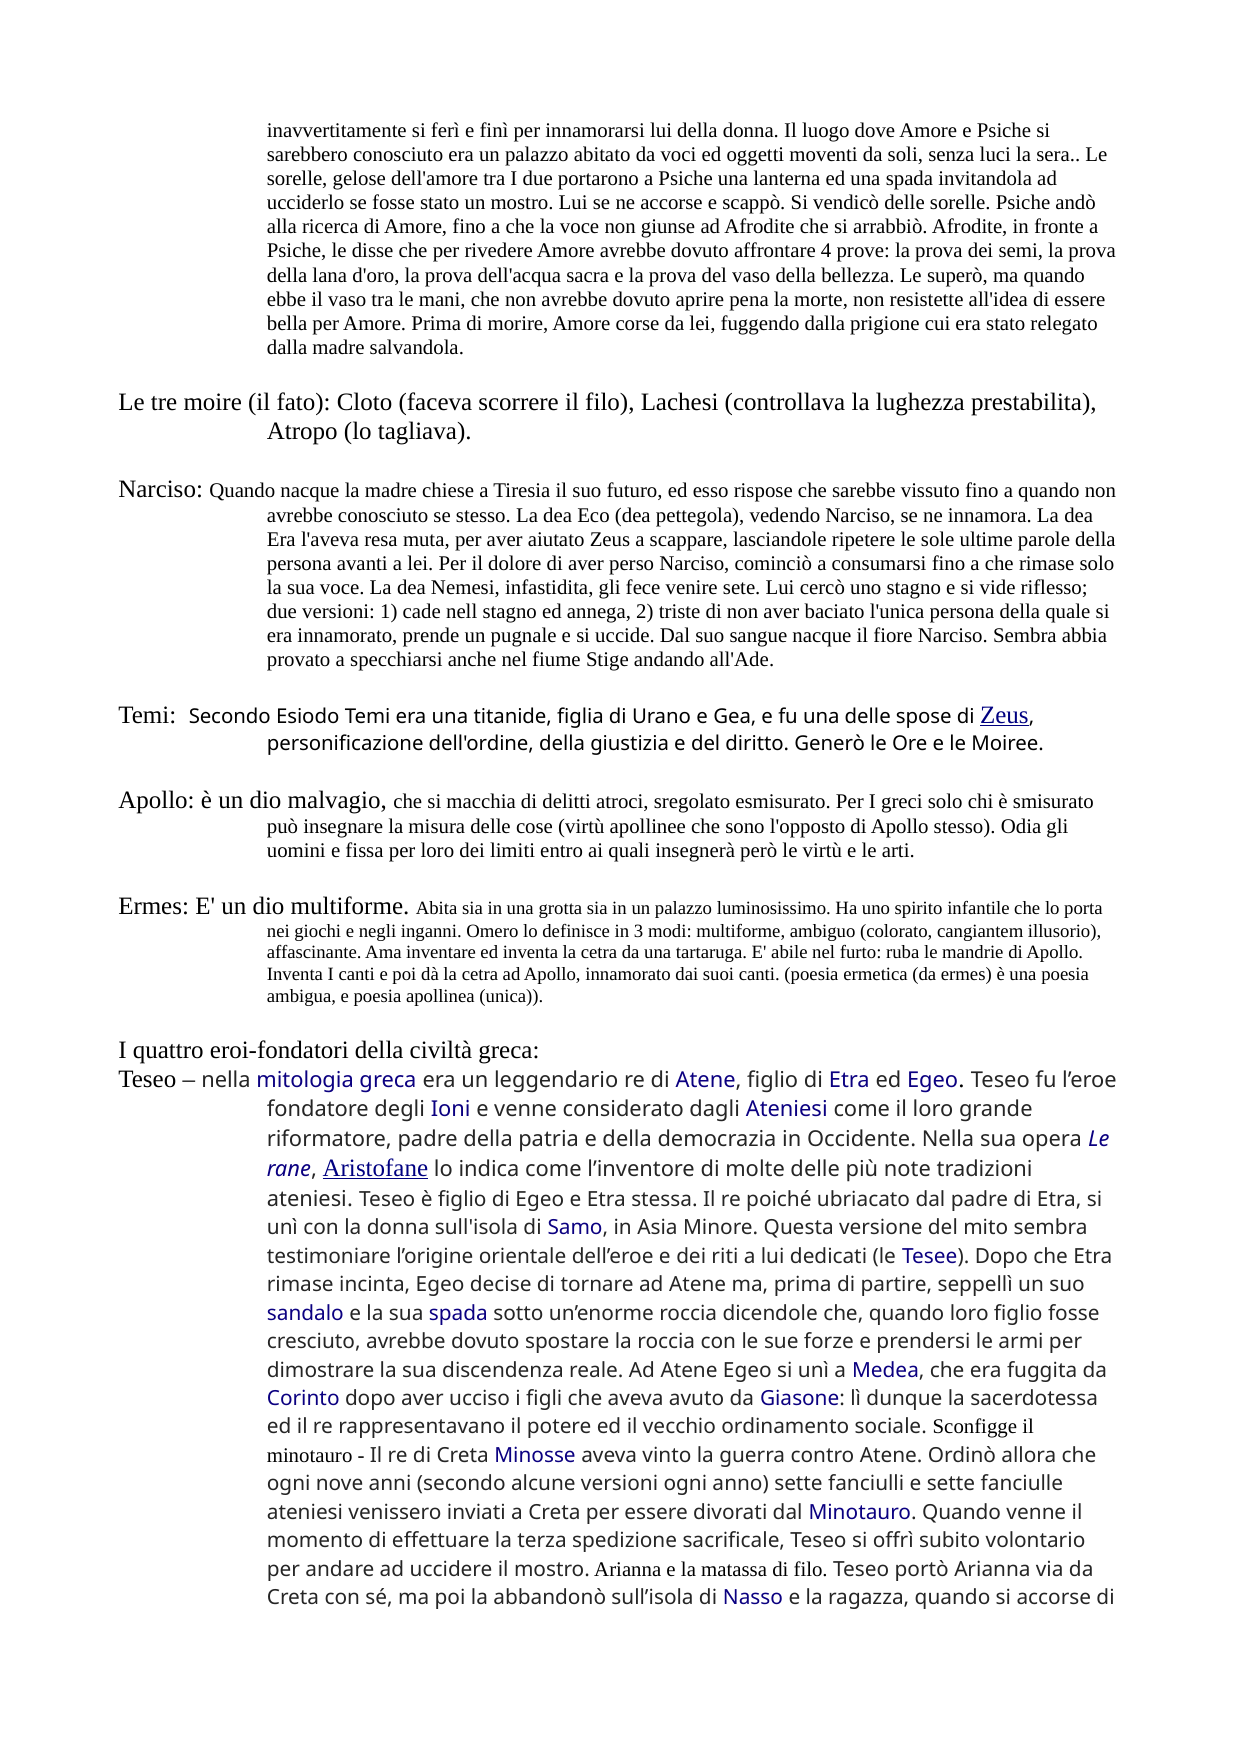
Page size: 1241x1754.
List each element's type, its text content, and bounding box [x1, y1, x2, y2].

text Apollo: è un dio malvagio, che si macchia di delitti atroci, sregolato esmisurato. Per I greci solo chi è smisurato può insegnare la misura delle cose (virtù apollinee che sono l'opposto di Apollo stesso). Odia gli uomini e fissa per loro dei limiti entro ai quali insegnerà però le virtù e le arti. [118, 785, 1122, 862]
text Teseo – nella mitologia greca era un leggendario re di Atene, figlio di Etra ed Egeo. Teseo fu l’eroe fondatore degli Ioni e venne considerato dagli Ateniesi come il loro grande riformatore, padre della patria e della democrazia in Occidente. Nella sua opera Le rane, Aristofane lo indica come l’inventore di molte delle più note tradizioni ateniesi. Teseo è figlio di Egeo e Etra stessa. Il re poiché ubriacato dal padre di Etra, si unì con la donna sull'isola di Samo, in Asia Minore. Questa versione del mito sembra testimoniare l’origine orientale dell’eroe e dei riti a lui dedicati (le Tesee). Dopo che Etra rimase incinta, Egeo decise di tornare ad Atene ma, prima di partire, seppellì un suo sandalo e la sua spada sotto un’enorme roccia dicendole che, quando loro figlio fosse cresciuto, avrebbe dovuto spostare la roccia con le sue forze e prendersi le armi per dimostrare la sua discendenza reale. Ad Atene Egeo si unì a Medea, che era fuggita da Corinto dopo aver ucciso i figli che aveva avuto da Giasone: lì dunque la sacerdotessa ed il re rappresentavano il potere ed il vecchio ordinamento sociale. Sconfigge il minotauro - Il re di Creta Minosse aveva vinto la guerra contro Atene. Ordinò allora che ogni nove anni (secondo alcune versioni ogni anno) sette fanciulli e sette fanciulle ateniesi venissero inviati a Creta per essere divorati dal Minotauro. Quando venne il momento di effettuare la terza spedizione sacrificale, Teseo si offrì subito volontario per andare ad uccidere il mostro. Arianna e la matassa di filo. Teseo portò Arianna via da Creta con sé, ma poi la abbandonò sull’isola di Nasso e la ragazza, quando si accorse di [118, 1063, 1122, 1611]
text Temi: Secondo Esiodo Temi era una titanide, figlia di Urano e Gea, e fu una delle spose di Zeus, personificazione dell'ordine, della giustizia e del diritto. Generò le Ore e le Moiree. [118, 700, 1122, 757]
text inavvertitamente si ferì e finì per innamorarsi lui della donna. Il luogo dove Amore e Psiche si sarebbero conosciuto era un palazzo abitato da voci ed oggetti moventi da soli, senza luci la sera.. Le sorelle, gelose dell'amore tra I due portarono a Psiche una lanterna ed una spada invitandola ad ucciderlo se fosse stato un mostro. Lui se ne accorse e scappò. Si vendicò delle sorelle. Psiche andò alla ricerca di Amore, fino a che la voce non giunse ad Afrodite che si arrabbiò. Afrodite, in fronte a Psiche, le disse che per rivedere Amore avrebbe dovuto affrontare 4 prove: la prova dei semi, la prova della lana d'oro, la prova dell'acqua sacra e la prova del vaso della bellezza. Le superò, ma quando ebbe il vaso tra le mani, che non avrebbe dovuto aprire pena la morte, non resistette all'idea di essere bella per Amore. Prima di morire, Amore corse da lei, fuggendo dalla prigione cui era stato relegato dalla madre salvandola. [118, 118, 1122, 359]
text Narciso: Quando nacque la madre chiese a Tiresia il suo futuro, ed esso rispose che sarebbe vissuto fino a quando non avrebbe conosciuto se stesso. La dea Eco (dea pettegola), vedendo Narciso, se ne innamora. La dea Era l'aveva resa muta, per aver aiutato Zeus a scappare, lasciandole ripetere le sole ultime parole della persona avanti a lei. Per il dolore di aver perso Narciso, cominciò a consumarsi fino a che rimase solo la sua voce. La dea Nemesi, infastidita, gli fece venire sete. Lui cercò uno stagno e si vide riflesso; due versioni: 1) cade nell stagno ed annega, 2) triste di non aver baciato l'unica persona della quale si era innamorato, prende un pugnale e si uccide. Dal suo sangue nacque il fiore Narciso. Sembra abbia provato a specchiarsi anche nel fiume Stige andando all'Ade. [118, 474, 1122, 671]
text Le tre moire (il fato): Cloto (faceva scorrere il filo), Lachesi (controllava la lughezza prestabilita), Atropo (lo tagliava). [118, 387, 1122, 445]
text Ermes: E' un dio multiforme. Abita sia in una grotta sia in un palazzo luminosissimo. Ha uno spirito infantile che lo porta nei giochi e negli inganni. Omero lo definisce in 3 modi: multiforme, ambiguo (colorato, cangiantem illusorio), affascinante. Ama inventare ed inventa la cetra da una tartaruga. E' abile nel furto: ruba le mandrie di Apollo. Inventa I canti e poi dà la cetra ad Apollo, innamorato dai suoi canti. (poesia ermetica (da ermes) è una poesia ambigua, e poesia apollinea (unica)). [118, 891, 1122, 1006]
text I quattro eroi-fondatori della civiltà greca: [118, 1035, 1122, 1063]
